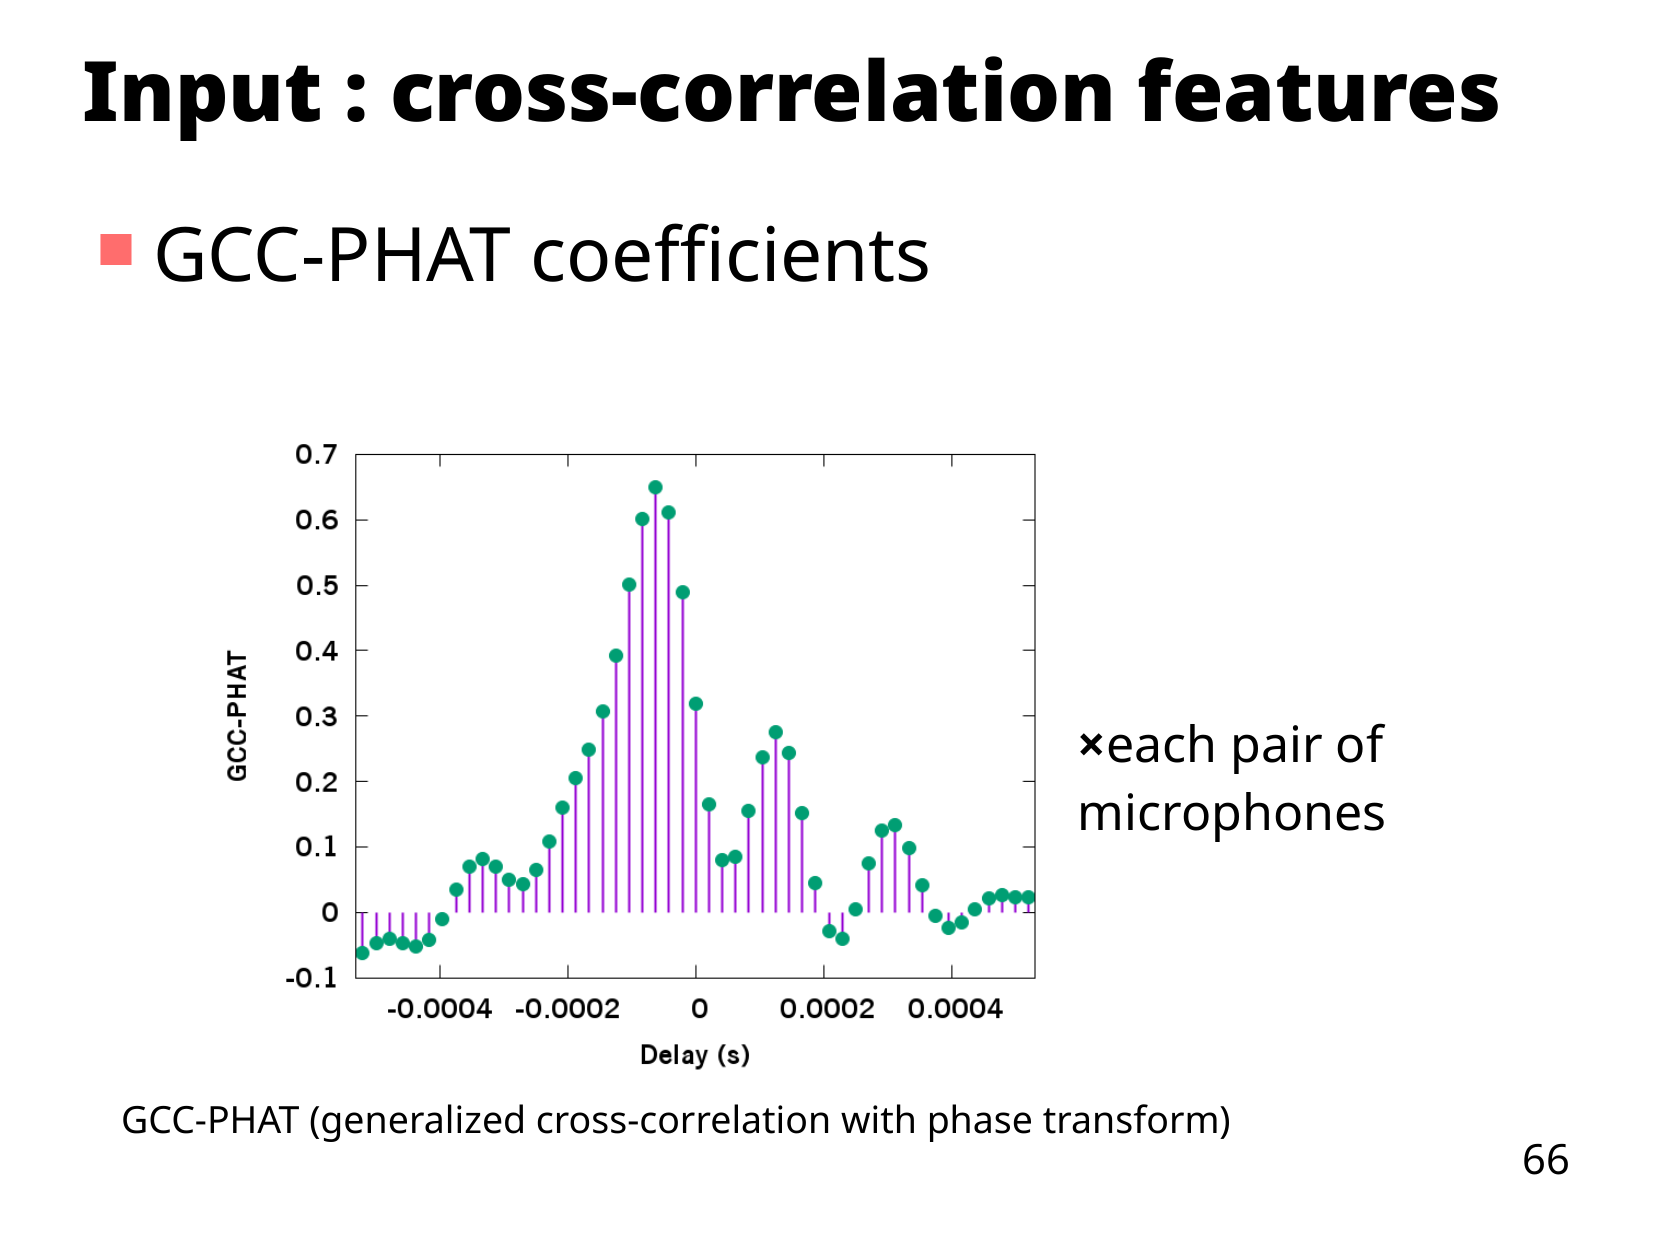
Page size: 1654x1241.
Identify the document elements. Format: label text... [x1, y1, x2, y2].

text_box ×each pair of microphones [1062, 701, 1654, 780]
title Input : cross-correlation features [82, 37, 1571, 143]
list GCC-PHAT coefficients [82, 200, 1571, 1111]
picture [212, 419, 1087, 1075]
text_box GCC-PHAT (generalized cross-correlation with phase transform) [106, 1086, 1276, 1149]
